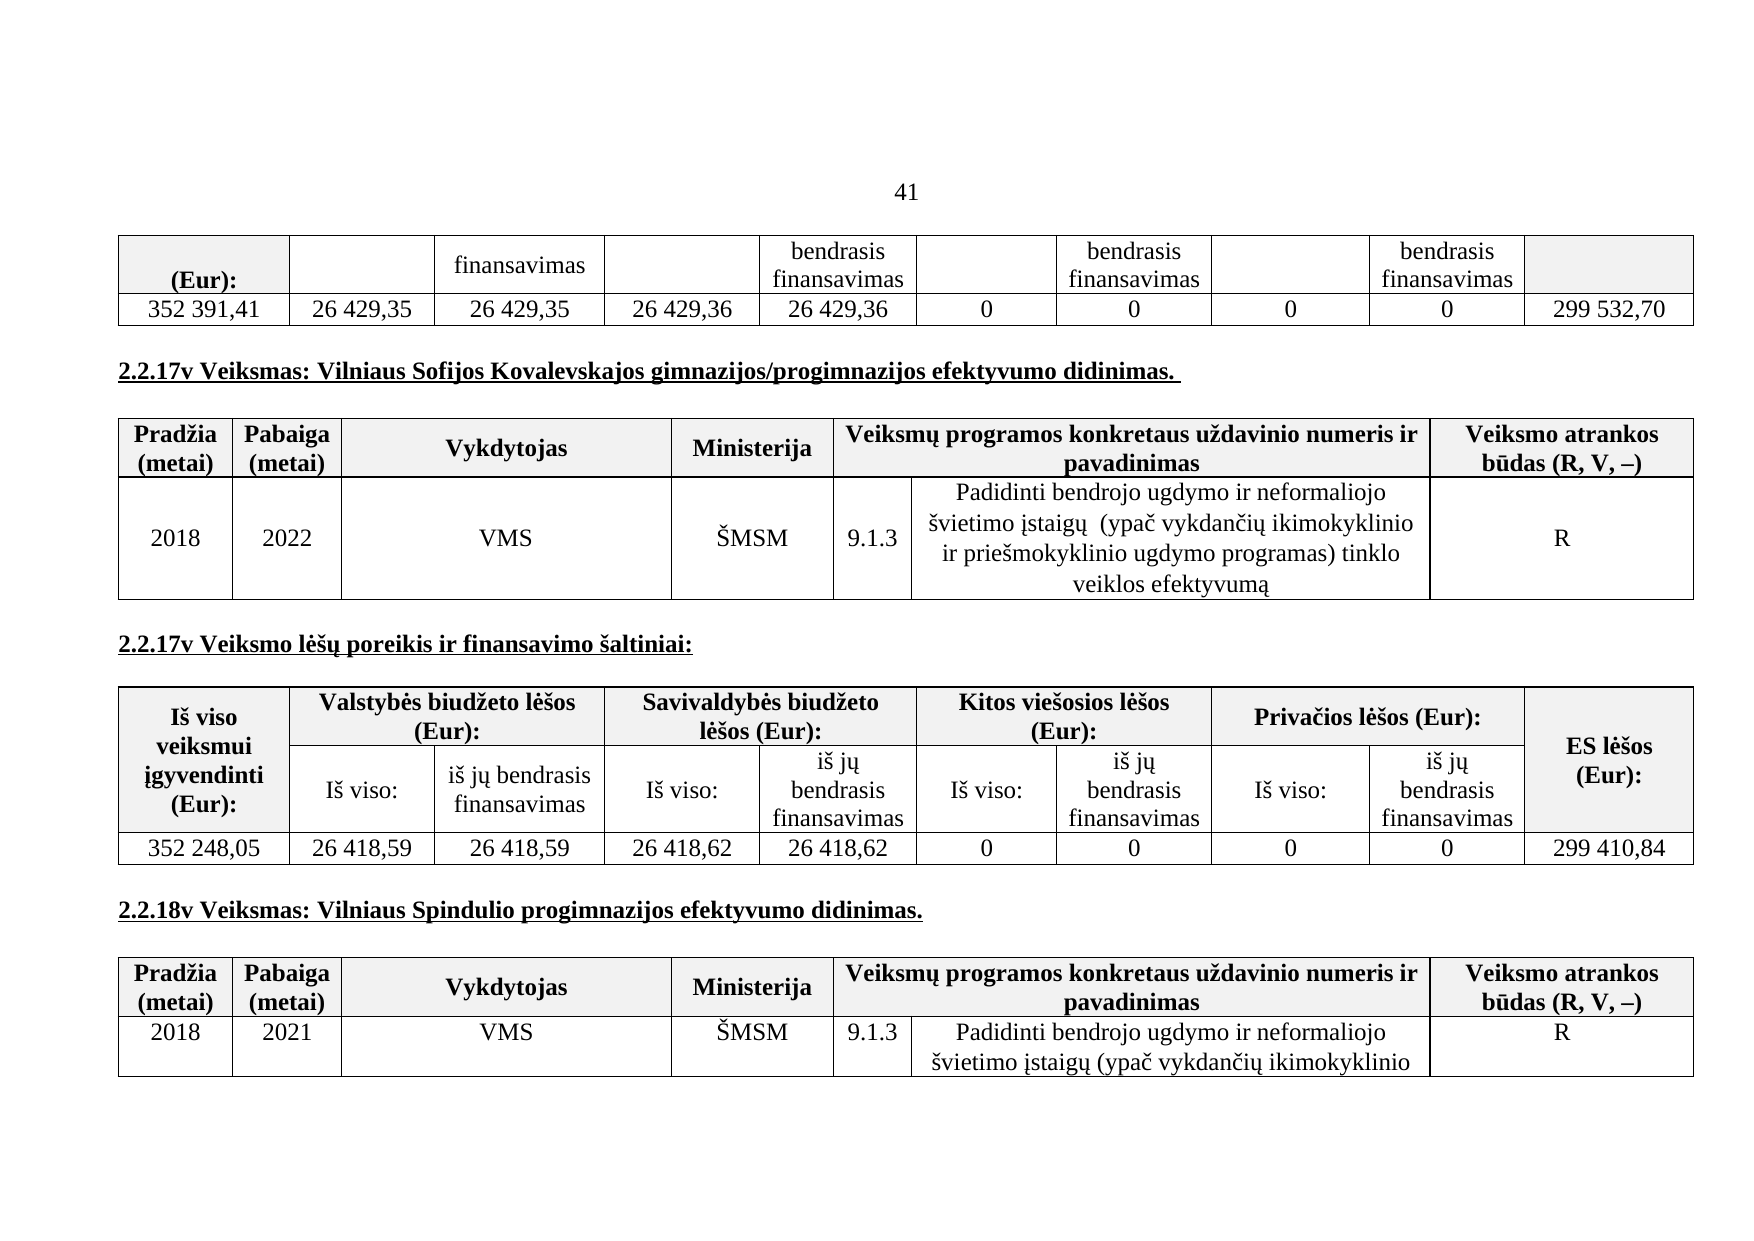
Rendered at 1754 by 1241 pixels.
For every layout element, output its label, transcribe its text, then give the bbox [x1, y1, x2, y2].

table_cell 0 [917, 294, 1056, 325]
table_cell [290, 236, 434, 293]
table_cell bendrasis finansavimas [1057, 236, 1211, 293]
table_cell 26 418,59 [290, 833, 434, 864]
table_cell Padidinti bendrojo ugdymo ir neformaliojo švietimo įstaigų (ypač vykdančių ikimokyklinio ir priešmokyklinio ugdymo programas) tinklo veiklos efektyvumą [912, 478, 1429, 599]
table_cell iš jų bendrasis finansavimas [1370, 746, 1524, 832]
table_cell Iš viso: [917, 746, 1056, 832]
table_header Pabaiga (metai) [233, 958, 341, 1016]
table_cell 0 [1370, 294, 1524, 325]
table_header Vykdytojas [342, 419, 671, 476]
table_cell 352 391,41 [119, 294, 289, 325]
table_cell 26 429,35 [435, 294, 604, 325]
table_header Valstybės biudžeto lėšos (Eur): [290, 688, 604, 745]
table_header Veiksmo atrankos būdas (R, V, –) [1431, 958, 1693, 1016]
table_header ES lėšos (Eur): [1525, 688, 1693, 832]
table_header Privačios lėšos (Eur): [1212, 688, 1524, 745]
table_cell 0 [917, 833, 1056, 864]
table_header Iš viso veiksmui įgyvendinti (Eur): [119, 688, 289, 832]
table_cell 0 [1212, 294, 1369, 325]
table_cell ŠMSM [672, 1017, 833, 1076]
table_cell Iš viso: [290, 746, 434, 832]
table_cell 0 [1057, 833, 1211, 864]
table_cell 0 [1370, 833, 1524, 864]
table_cell iš jų bendrasis finansavimas [435, 746, 604, 832]
table_header Veiksmo atrankos būdas (R, V, –) [1431, 419, 1693, 476]
table_cell VMS [342, 1017, 671, 1076]
table_cell 2022 [233, 478, 341, 599]
text 2.2.17v Veiksmo lėšų poreikis ir finansavimo šaltiniai: [118, 629, 1695, 658]
table_cell R [1431, 1017, 1693, 1076]
table_cell [605, 236, 759, 293]
table_cell 26 418,62 [605, 833, 759, 864]
text 2.2.18v Veiksmas: Vilniaus Spindulio progimnazijos efektyvumo didinimas. [118, 896, 1695, 924]
table_cell [917, 236, 1056, 293]
table_cell iš jų bendrasis finansavimas [1057, 746, 1211, 832]
table_cell 26 429,35 [290, 294, 434, 325]
table_header Ministerija [672, 419, 833, 476]
table_header Veiksmų programos konkretaus uždavinio numeris ir pavadinimas [834, 958, 1429, 1016]
table_header Savivaldybės biudžeto lėšos (Eur): [605, 688, 916, 745]
text 2.2.17v Veiksmas: Vilniaus Sofijos Kovalevskajos gimnazijos/progimnazijos efektyvumo didinimas. [118, 356, 1695, 385]
table_cell Iš viso: [605, 746, 759, 832]
table_cell 299 532,70 [1525, 294, 1693, 325]
table_header Vykdytojas [342, 958, 671, 1016]
table_cell VMS [342, 478, 671, 599]
table_header Pradžia (metai) [119, 419, 232, 476]
table_cell 0 [1212, 833, 1369, 864]
table_cell 26 418,59 [435, 833, 604, 864]
table_cell 2018 [119, 1017, 232, 1076]
table_cell 299 410,84 [1525, 833, 1693, 864]
table_cell finansavimas [435, 236, 604, 293]
table_header Kitos viešosios lėšos (Eur): [917, 688, 1211, 745]
table_cell 26 418,62 [760, 833, 916, 864]
table_cell 26 429,36 [760, 294, 916, 325]
table_cell Iš viso: [1212, 746, 1369, 832]
table_cell 2021 [233, 1017, 341, 1076]
table_header Pabaiga (metai) [233, 419, 341, 476]
table_header Veiksmų programos konkretaus uždavinio numeris ir pavadinimas [834, 419, 1429, 476]
table_cell R [1431, 478, 1693, 599]
table_cell bendrasis finansavimas [1370, 236, 1524, 293]
table_cell 9.1.3 [834, 1017, 911, 1076]
table_cell Padidinti bendrojo ugdymo ir neformaliojo švietimo įstaigų (ypač vykdančių ikimokyklinio [912, 1017, 1429, 1076]
table_cell iš jų bendrasis finansavimas [760, 746, 916, 832]
table_header [1525, 236, 1693, 293]
table_cell 352 248,05 [119, 833, 289, 864]
table_header Pradžia (metai) [119, 958, 232, 1016]
table_cell bendrasis finansavimas [760, 236, 916, 293]
table_cell 2018 [119, 478, 232, 599]
table_cell 0 [1057, 294, 1211, 325]
table_cell 26 429,36 [605, 294, 759, 325]
table_header (Eur): [119, 236, 289, 293]
table_cell ŠMSM [672, 478, 833, 599]
table_header Ministerija [672, 958, 833, 1016]
table_cell [1212, 236, 1369, 293]
table_cell 9.1.3 [834, 478, 911, 599]
